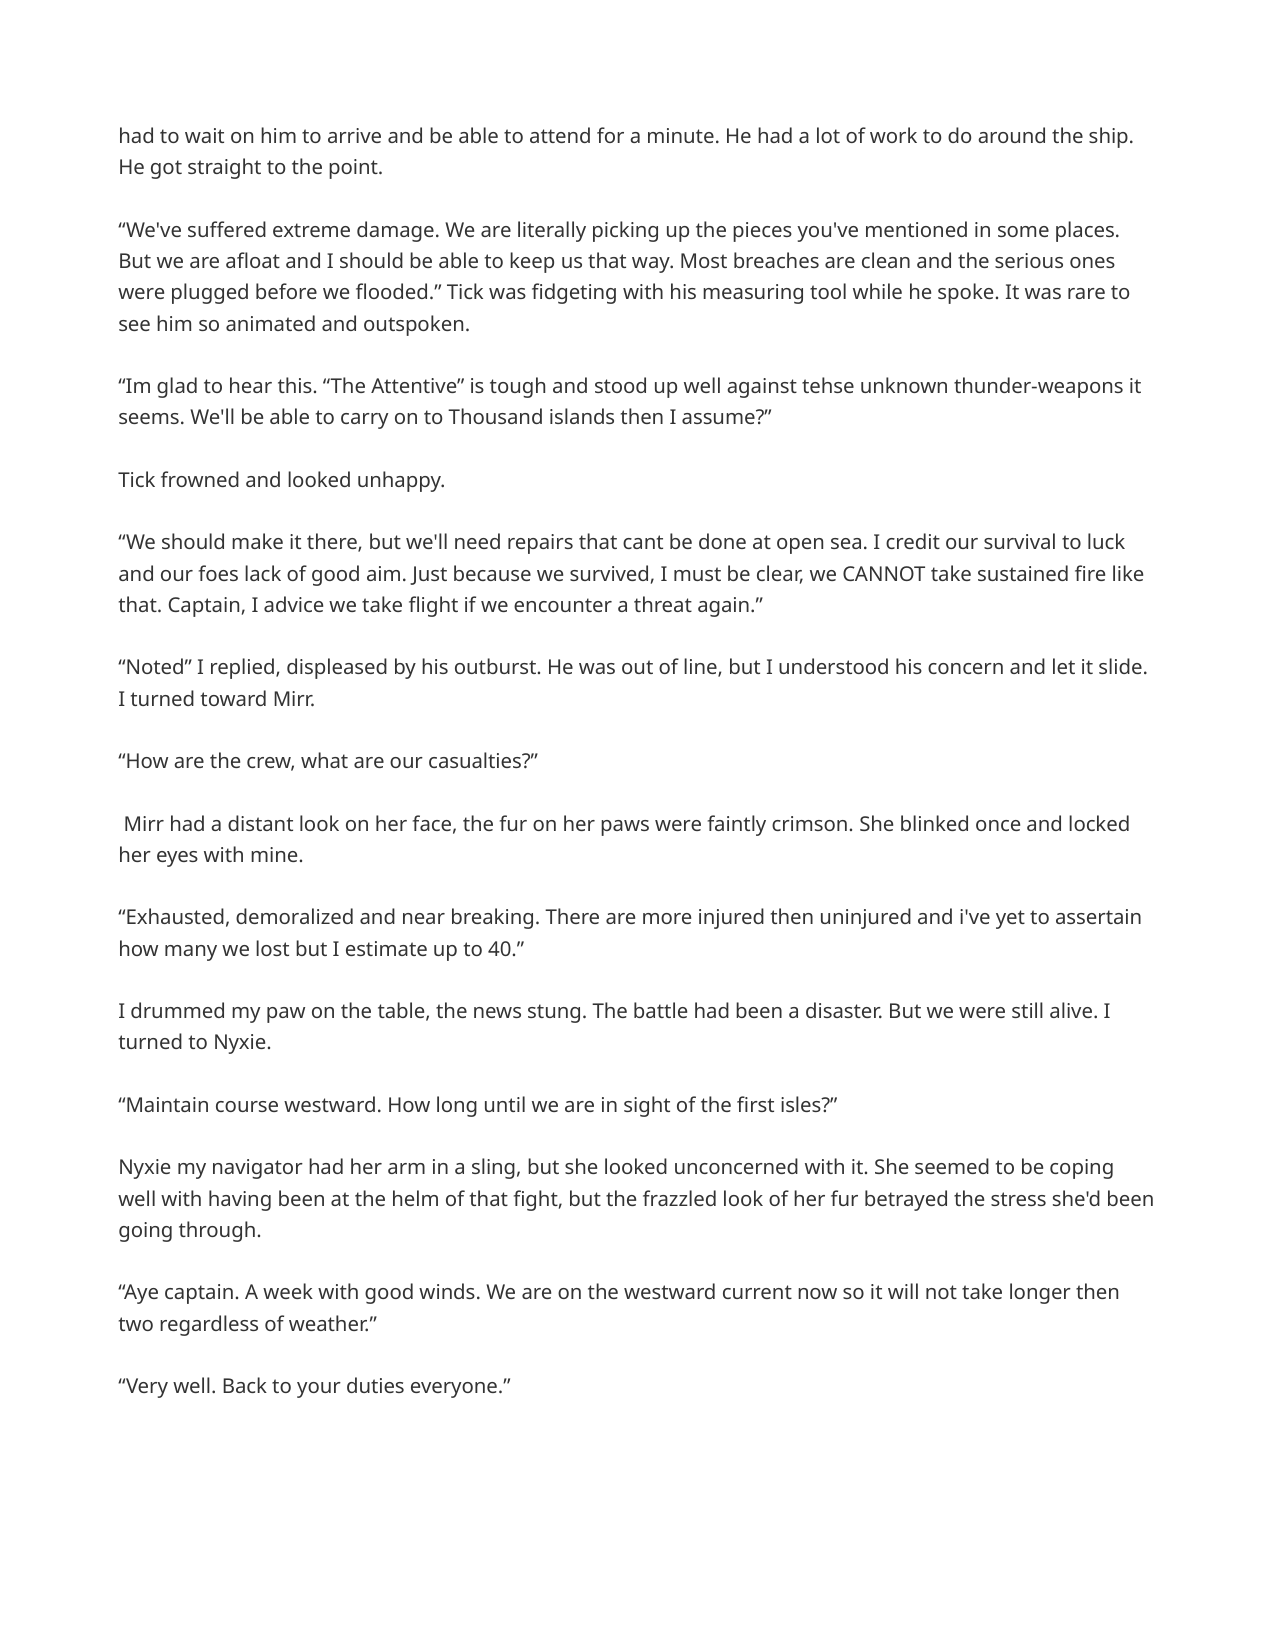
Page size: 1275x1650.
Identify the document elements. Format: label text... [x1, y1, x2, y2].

text “Maintain course westward. How long until we are in sight of the first isles?” [118, 1087, 1157, 1118]
text Nyxie my navigator had her arm in a sling, but she looked unconcerned with it. She seemed to be coping well with having been at the helm of that fight, but the frazzled look of her fur betrayed the stress she'd been going through. [118, 1149, 1157, 1243]
text Tick frowned and looked unhappy. [118, 462, 1157, 493]
text had to wait on him to arrive and be able to attend for a minute. He had a lot of work to do around the ship. He got straight to the point. [118, 118, 1157, 181]
text “We should make it there, but we'll need repairs that cant be done at open sea. I credit our survival to luck and our foes lack of good aim. Just because we survived, I must be clear, we CANNOT take sustained fire like that. Captain, I advice we take flight if we encounter a threat again.” [118, 524, 1157, 618]
text “Im glad to hear this. “The Attentive” is tough and stood up well against tehse unknown thunder-weapons it seems. We'll be able to carry on to Thousand islands then I assume?” [118, 368, 1157, 431]
text “Exhausted, demoralized and near breaking. There are more injured then uninjured and i've yet to assertain how many we lost but I estimate up to 40.” [118, 899, 1157, 962]
text Mirr had a distant look on her face, the fur on her paws were faintly crimson. She blinked once and locked her eyes with mine. [118, 806, 1157, 868]
text “Aye captain. A week with good winds. We are on the westward current now so it will not take longer then two regardless of weather.” [118, 1274, 1157, 1337]
text “We've suffered extreme damage. We are literally picking up the pieces you've mentioned in some places. But we are afloat and I should be able to keep us that way. Most breaches are clean and the serious ones were plugged before we flooded.” Tick was fidgeting with his measuring tool while he spoke. It was rare to see him so animated and outspoken. [118, 212, 1157, 337]
text “Very well. Back to your duties everyone.” [118, 1368, 1157, 1399]
text “Noted” I replied, displeased by his outburst. He was out of line, but I understood his concern and let it slide. I turned toward Mirr. [118, 649, 1157, 712]
text I drummed my paw on the table, the news stung. The battle had been a disaster. But we were still alive. I turned to Nyxie. [118, 993, 1157, 1056]
text “How are the crew, what are our casualties?” [118, 743, 1157, 774]
